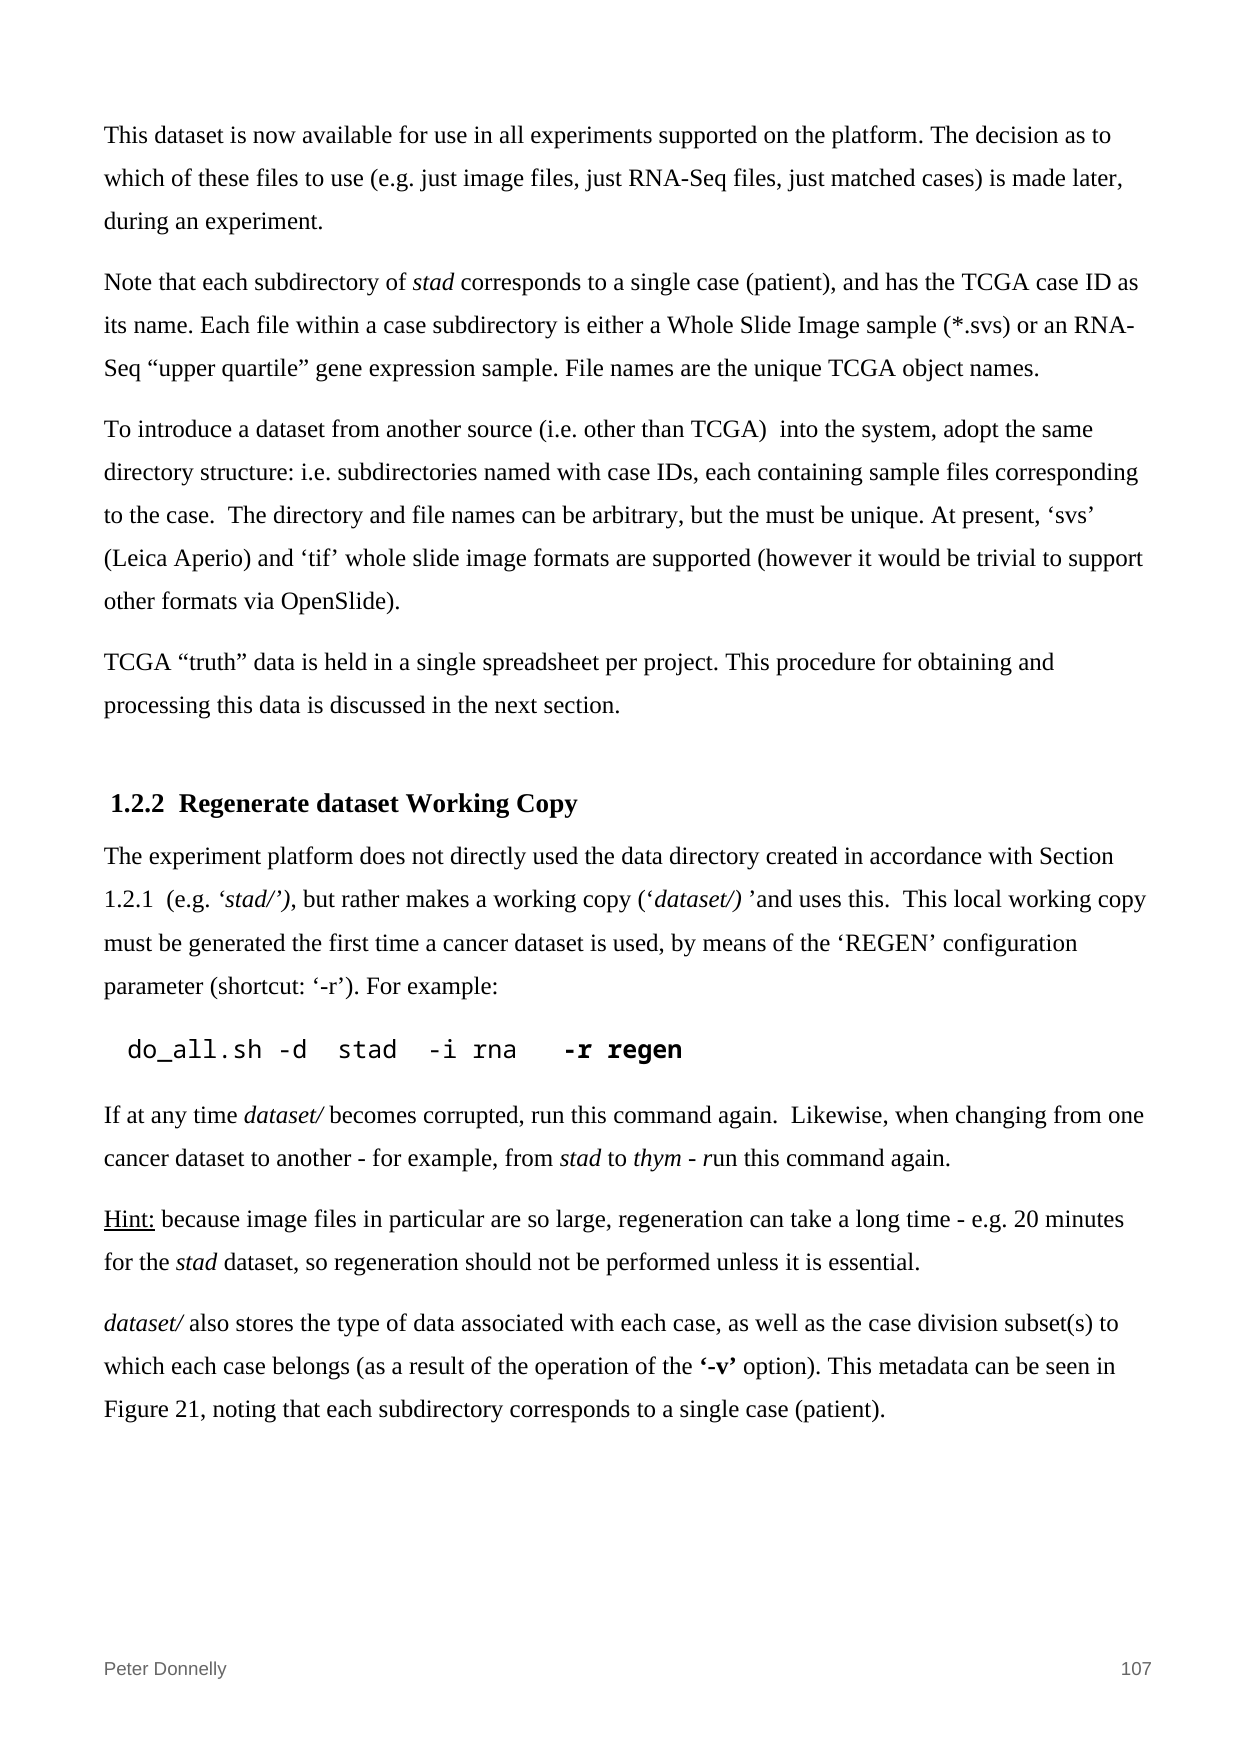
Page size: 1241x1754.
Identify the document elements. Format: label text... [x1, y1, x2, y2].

text The experiment platform does not directly used the data directory created in accordance with Section 1.2.1 (e.g. ‘stad/’), but rather makes a working copy (‘dataset/) ’and uses this. This local working copy must be generated the first time a cancer dataset is used, by means of the ‘REGEN’ configuration parameter (shortcut: ‘-r’). For example: [103, 841, 1146, 999]
text If at any time dataset/ becomes corrupted, run this command again. Likewise, when changing from one cancer dataset to another - for example, from stad to thym - run this command again. [103, 1100, 1146, 1172]
text Note that each subdirectory of stad corresponds to a single case (patient), and has the TCGA case ID as its name. Each file within a case subdirectory is either a Whole Slide Image sample (*.svs) or an RNA-Seq “upper quartile” gene expression sample. File names are the unique TCGA object names. [103, 267, 1146, 382]
text To introduce a dataset from another source (i.e. other than TCGA) into the system, adopt the same directory structure: i.e. subdirectories named with case IDs, each containing sample files corresponding to the case. The directory and file names can be arbitrary, but the must be unique. At present, ‘svs’ (Leica Aperio) and ‘tif’ whole slide image formats are supported (however it would be trivial to support other formats via OpenSlide). [103, 414, 1146, 615]
text TCGA “truth” data is held in a single spreadsheet per project. This procedure for obtaining and processing this data is discussed in the next section. [103, 647, 1146, 719]
text do_all.sh -d stad -i rna -r regen [127, 1032, 1146, 1066]
text This dataset is now available for use in all experiments supported on the platform. The decision as to which of these files to use (e.g. just image files, just RNA-Seq files, just matched cases) is made later, during an experiment. [103, 120, 1146, 235]
text Hint: because image files in particular are so large, regeneration can take a long time - e.g. 20 minutes for the stad dataset, so regeneration should not be performed unless it is essential. [103, 1204, 1146, 1276]
subtitle Regenerate dataset Working Copy [103, 787, 1146, 818]
text dataset/ also stores the type of data associated with each case, as well as the case division subset(s) to which each case belongs (as a result of the operation of the ‘-v’ option). This metadata can be seen in Figure 21, noting that each subdirectory corresponds to a single case (patient). [103, 1308, 1146, 1423]
